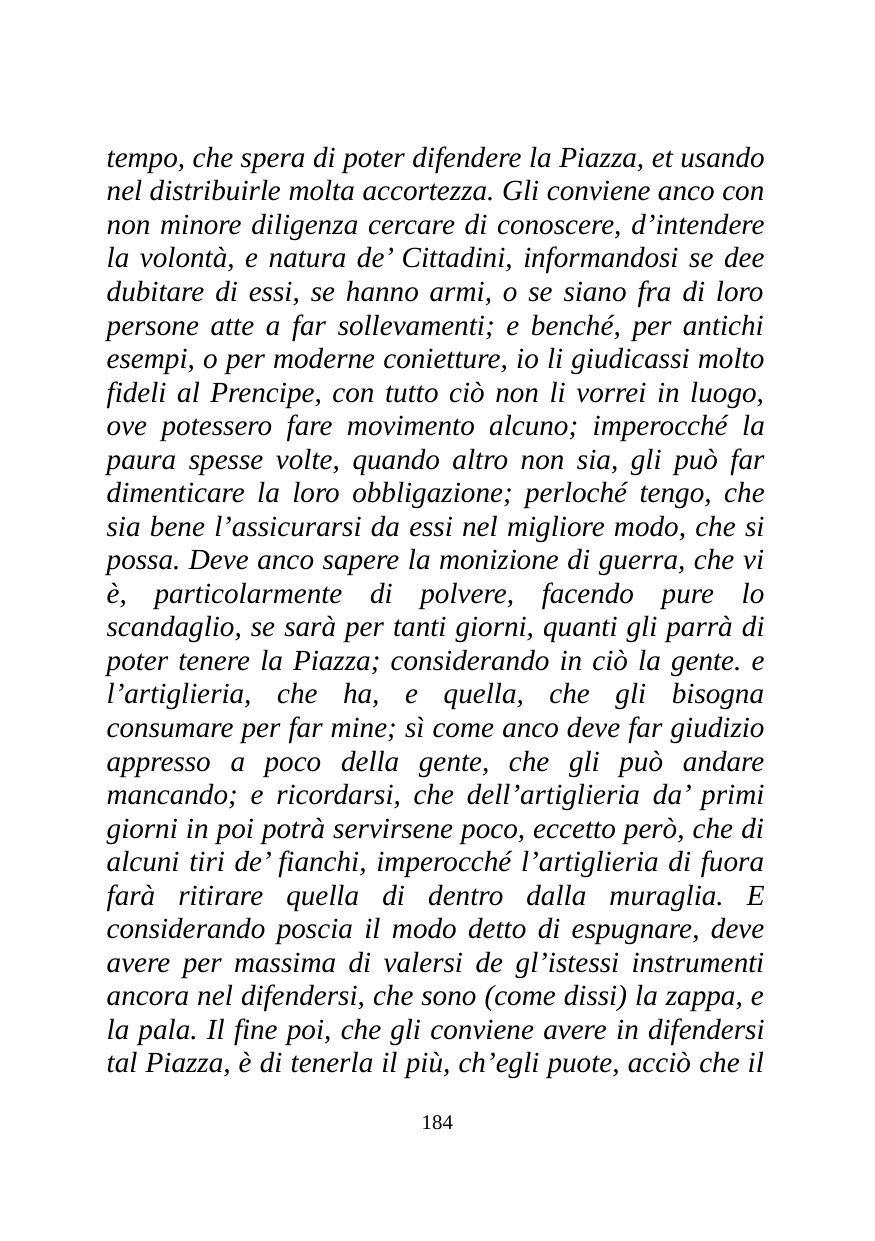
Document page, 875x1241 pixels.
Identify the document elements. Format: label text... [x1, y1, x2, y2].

text tempo, che spera di poter difendere la Piazza, et usando nel distribuirle molta accortezza. Gli conviene anco con non minore diligenza cercare di conoscere, d’intendere la volontà, e natura de’ Cittadini, informandosi se dee dubitare di essi, se hanno armi, o se siano fra di loro persone atte a far sollevamenti; e benché, per antichi esempi, o per moderne conietture, io li giudicassi molto fideli al Prencipe, con tutto ciò non li vorrei in luogo, ove potessero fare movimento alcuno; imperocché la paura spesse volte, quando altro non sia, gli può far dimenticare la loro obbligazione; perloché tengo, che sia bene l’assicurarsi da essi nel migliore modo, che si possa. Deve anco sapere la monizione di guerra, che vi è, particolarmente di polvere, facendo pure lo scandaglio, se sarà per tanti giorni, quanti gli parrà di poter tenere la Piazza; considerando in ciò la gente. e l’artiglieria, che ha, e quella, che gli bisogna consumare per far mine; sì come anco deve far giudizio appresso a poco della gente, che gli può andare mancando; e ricordarsi, che dell’artiglieria da’ primi giorni in poi potrà servirsene poco, eccetto però, che di alcuni tiri de’ fianchi, imperocché l’artiglieria di fuora farà ritirare quella di dentro dalla muraglia. E considerando poscia il modo detto di espugnare, deve avere per massima di valersi de gl’istessi instrumenti ancora nel difendersi, che sono (come dissi) la zappa, e la pala. Il fine poi, che gli conviene avere in difendersi tal Piazza, è di tenerla il più, ch’egli puote, acciò che il [106, 140, 768, 1079]
